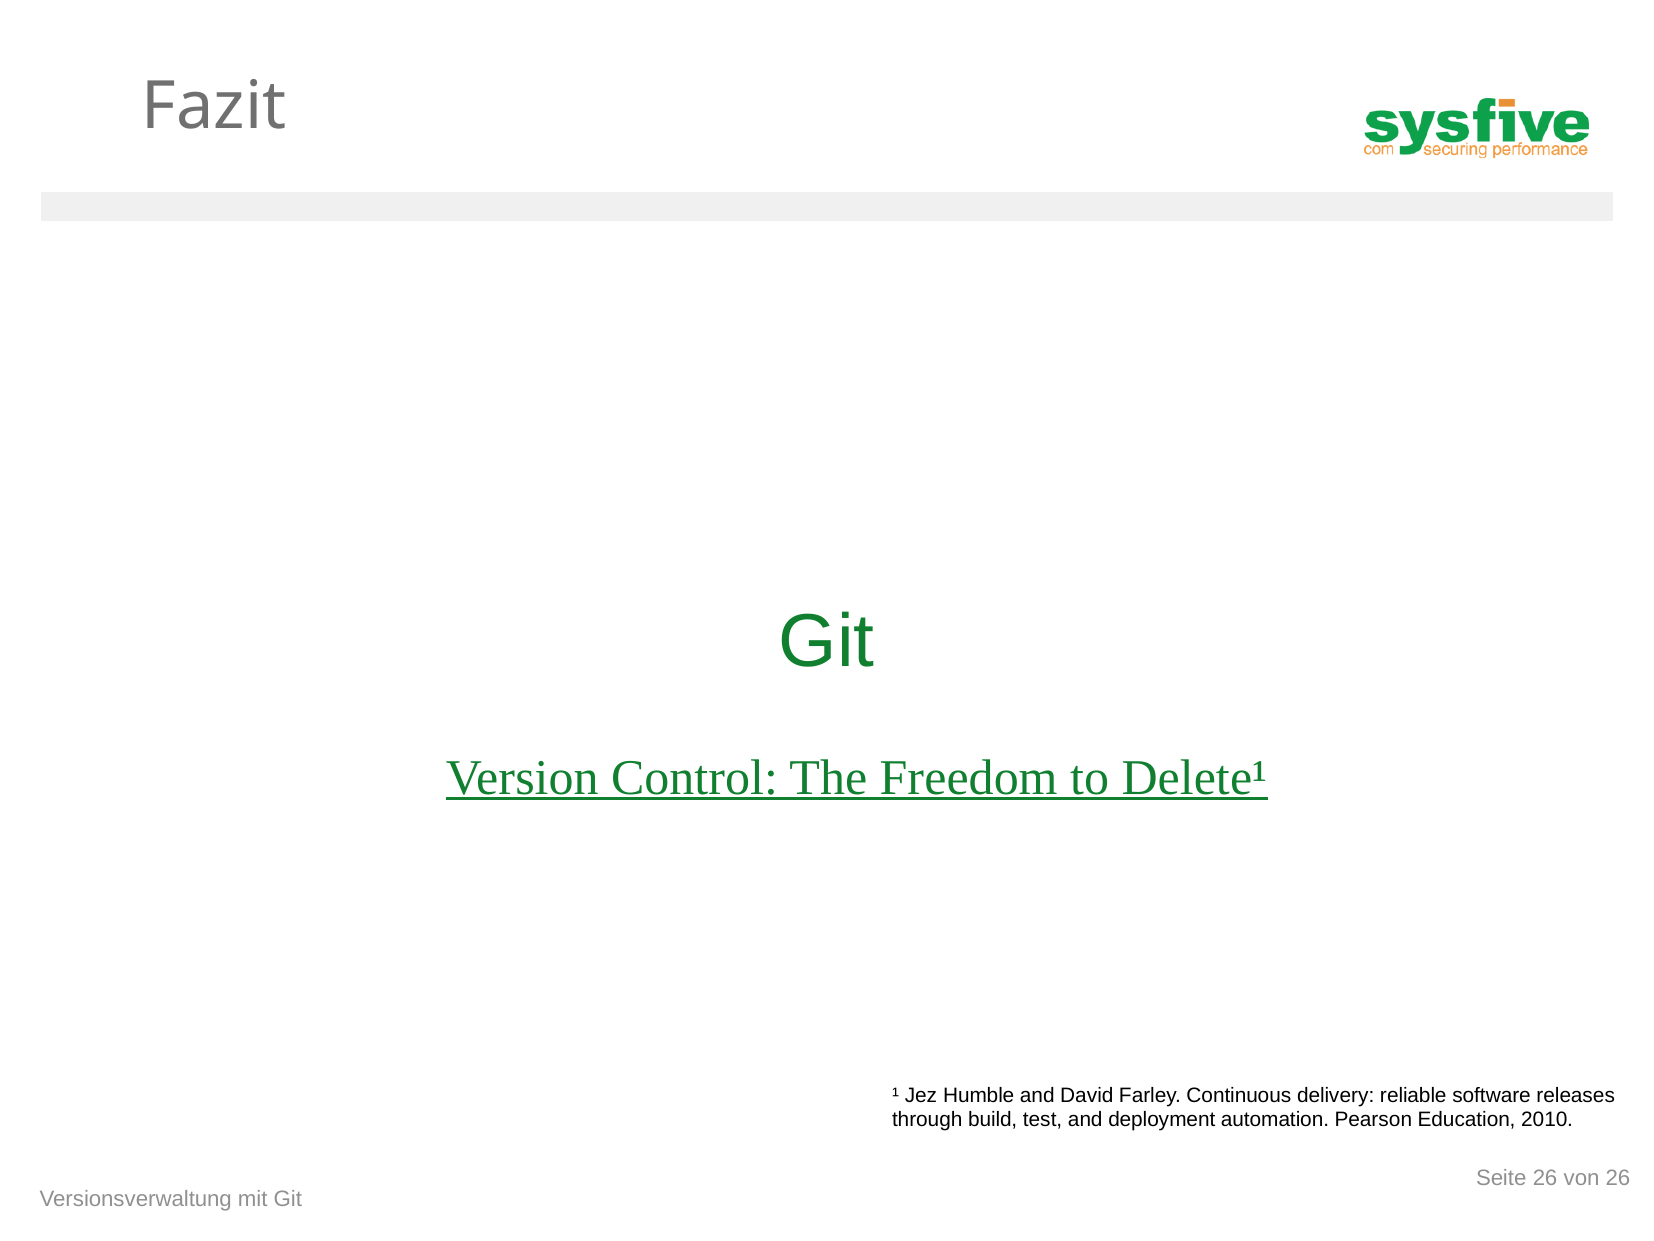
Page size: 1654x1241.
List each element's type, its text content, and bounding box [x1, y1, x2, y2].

title Fazit [141, 59, 1099, 146]
text_box ¹ Jez Humble and David Farley. Continuous delivery: reliable software releases through build, test, and deployment automation. Pearson Education, 2010. [877, 1080, 1630, 1134]
picture [1364, 98, 1589, 158]
text_box [41, 192, 1613, 221]
text_box Seite <number> von 26 [1452, 1139, 1654, 1218]
text_box Versionsverwaltung mit Git [11, 1181, 331, 1217]
text_box Git [82, 271, 1571, 1010]
text_box Version Control: The Freedom to Delete¹ [431, 747, 1283, 808]
